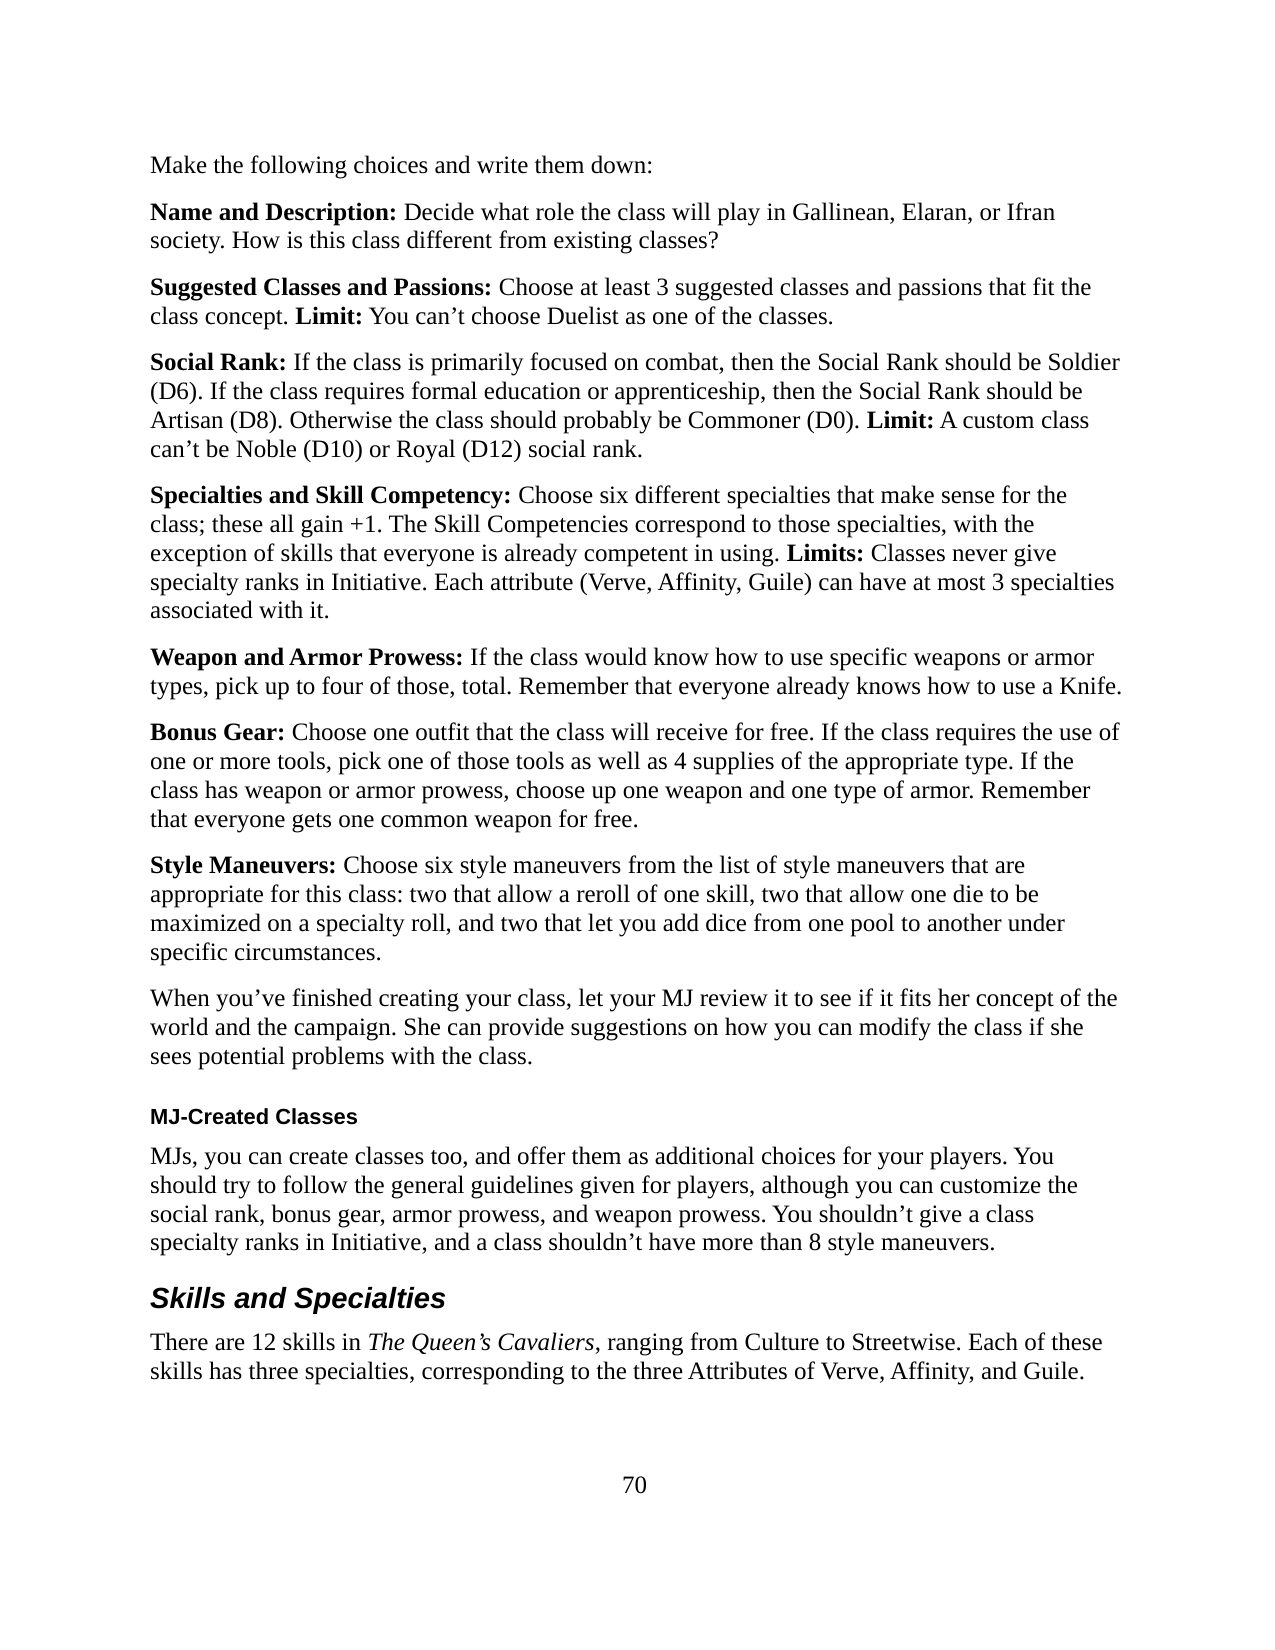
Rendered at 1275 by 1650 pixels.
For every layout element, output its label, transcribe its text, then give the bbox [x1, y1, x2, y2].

text When you’ve finished creating your class, let your MJ review it to see if it fits her concept of the world and the campaign. She can provide suggestions on how you can modify the class if she sees potential problems with the class. [150, 983, 1125, 1069]
text Make the following choices and write them down: [150, 150, 1125, 179]
text Name and Description: Decide what role the class will play in Gallinean, Elaran, or Ifran society. How is this class different from existing classes? [150, 197, 1125, 254]
text Specialties and Skill Competency: Choose six different specialties that make sense for the class; these all gain +1. The Skill Competencies correspond to those specialties, with the exception of skills that everyone is already competent in using. Limits: Classes never give specialty ranks in Initiative. Each attribute (Verve, Affinity, Guile) can have at most 3 specialties associated with it. [150, 480, 1125, 624]
text Suggested Classes and Passions: Choose at least 3 suggested classes and passions that fit the class concept. Limit: You can’t choose Duelist as one of the classes. [150, 272, 1125, 329]
text Bonus Gear: Choose one outfit that the class will receive for free. If the class requires the use of one or more tools, pick one of those tools as well as 4 supplies of the appropriate type. If the class has weapon or armor prowess, choose up one weapon and one type of armor. Remember that everyone gets one common weapon for free. [150, 717, 1125, 832]
text There are 12 skills in The Queen’s Cavaliers, ranging from Culture to Streetwise. Each of these skills has three specialties, corresponding to the three Attributes of Verve, Affinity, and Guile. [150, 1327, 1125, 1385]
text Social Rank: If the class is primarily focused on combat, then the Social Rank should be Soldier (D6). If the class requires formal education or apprenticeship, then the Social Rank should be Artisan (D8). Otherwise the class should probably be Commoner (D0). Limit: A custom class can’t be Noble (D10) or Royal (D12) social rank. [150, 347, 1125, 462]
text MJs, you can create classes too, and offer them as additional choices for your players. You should try to follow the general guidelines given for players, although you can customize the social rank, bonus gear, armor prowess, and weapon prowess. You shouldn’t give a class specialty ranks in Initiative, and a class shouldn’t have more than 8 style maneuvers. [150, 1141, 1125, 1256]
text Weapon and Armor Prowess: If the class would know how to use specific weapons or armor types, pick up to four of those, total. Remember that everyone already knows how to use a Knife. [150, 642, 1125, 699]
subtitle Skills and Specialties [150, 1281, 1125, 1315]
subtitle MJ-Created Classes [150, 1103, 1125, 1129]
text Style Maneuvers: Choose six style maneuvers from the list of style maneuvers that are appropriate for this class: two that allow a reroll of one skill, two that allow one die to be maximized on a specialty roll, and two that let you add dice from one pool to another under specific circumstances. [150, 850, 1125, 965]
